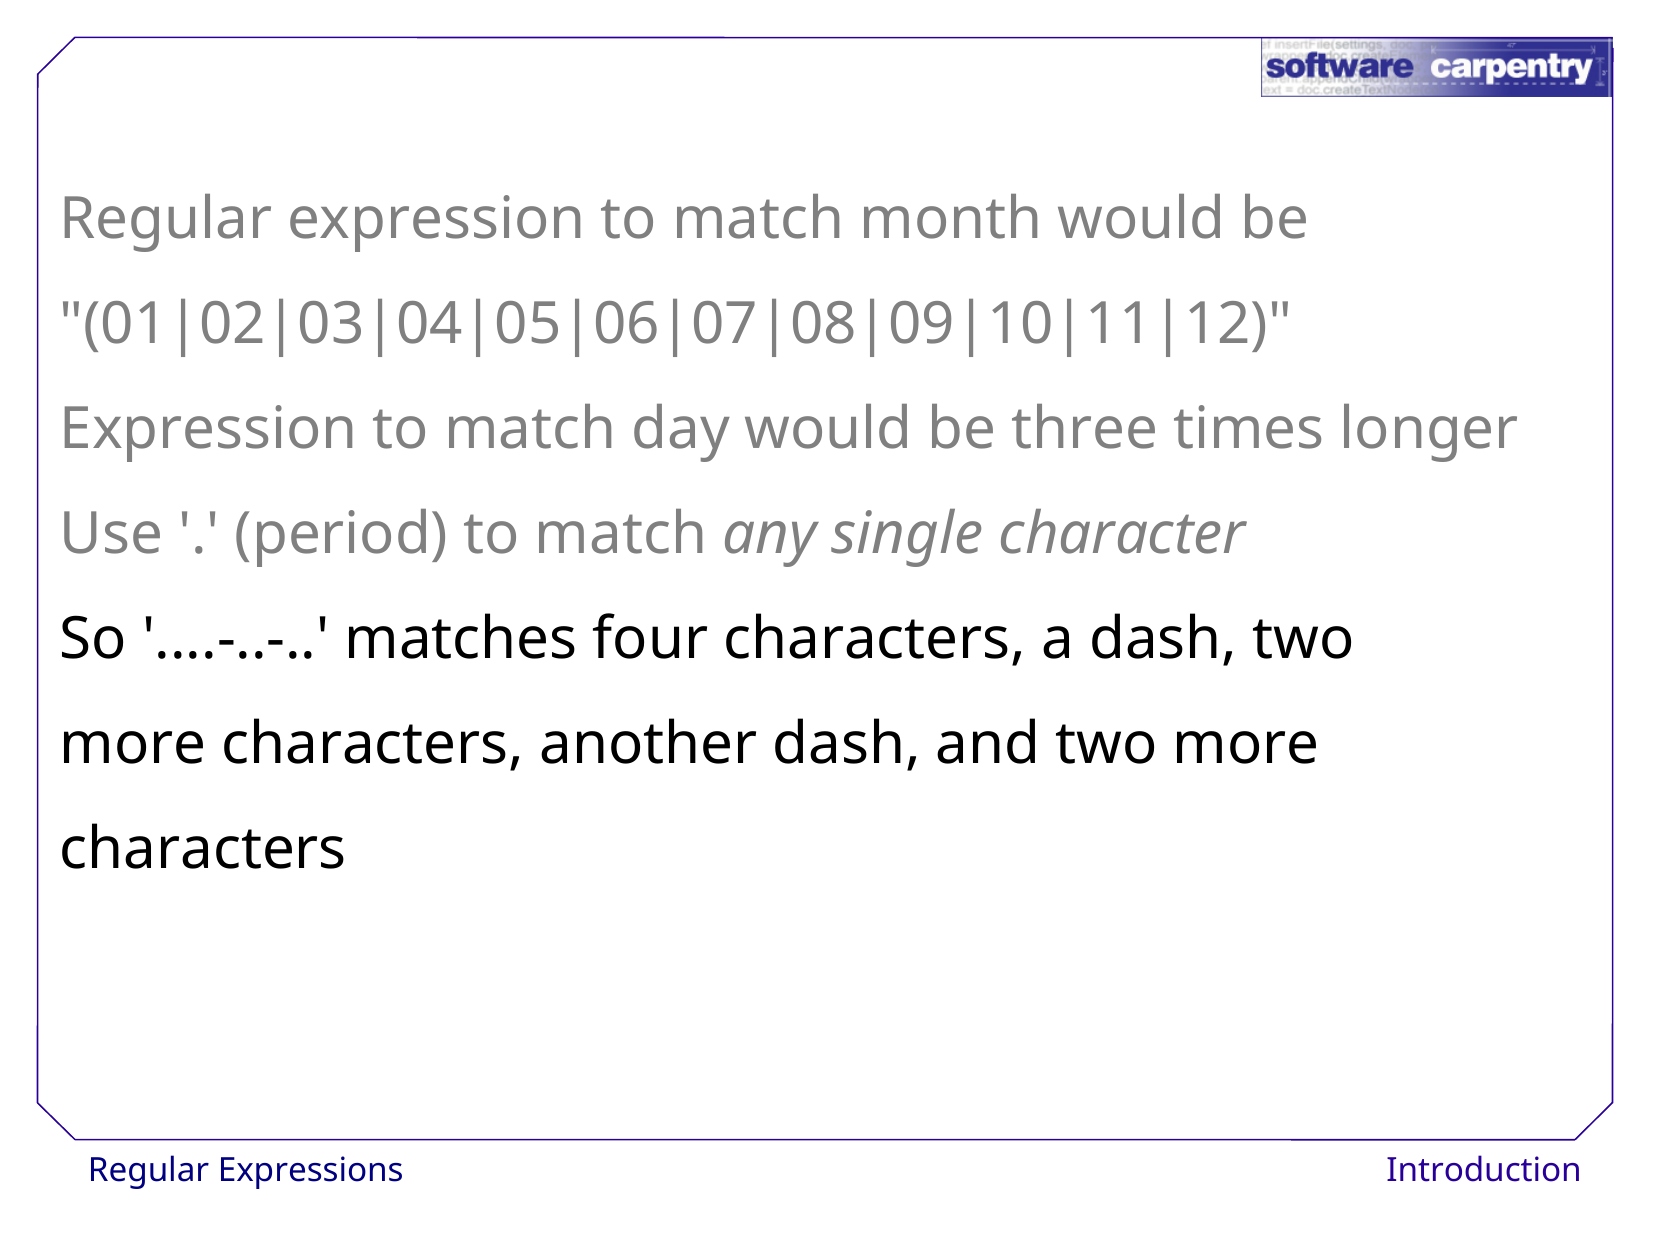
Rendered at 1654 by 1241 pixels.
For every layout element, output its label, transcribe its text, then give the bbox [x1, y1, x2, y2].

picture [1261, 39, 1613, 97]
text_box Regular expression to match month would be "(01|02|03|04|05|06|07|08|09|10|11|12)" Expression to match day would be three times longer Use '.' (period) to match any single character So '....-..-..' matches four characters, a dash, two more characters, another dash, and two more characters [44, 138, 1654, 889]
